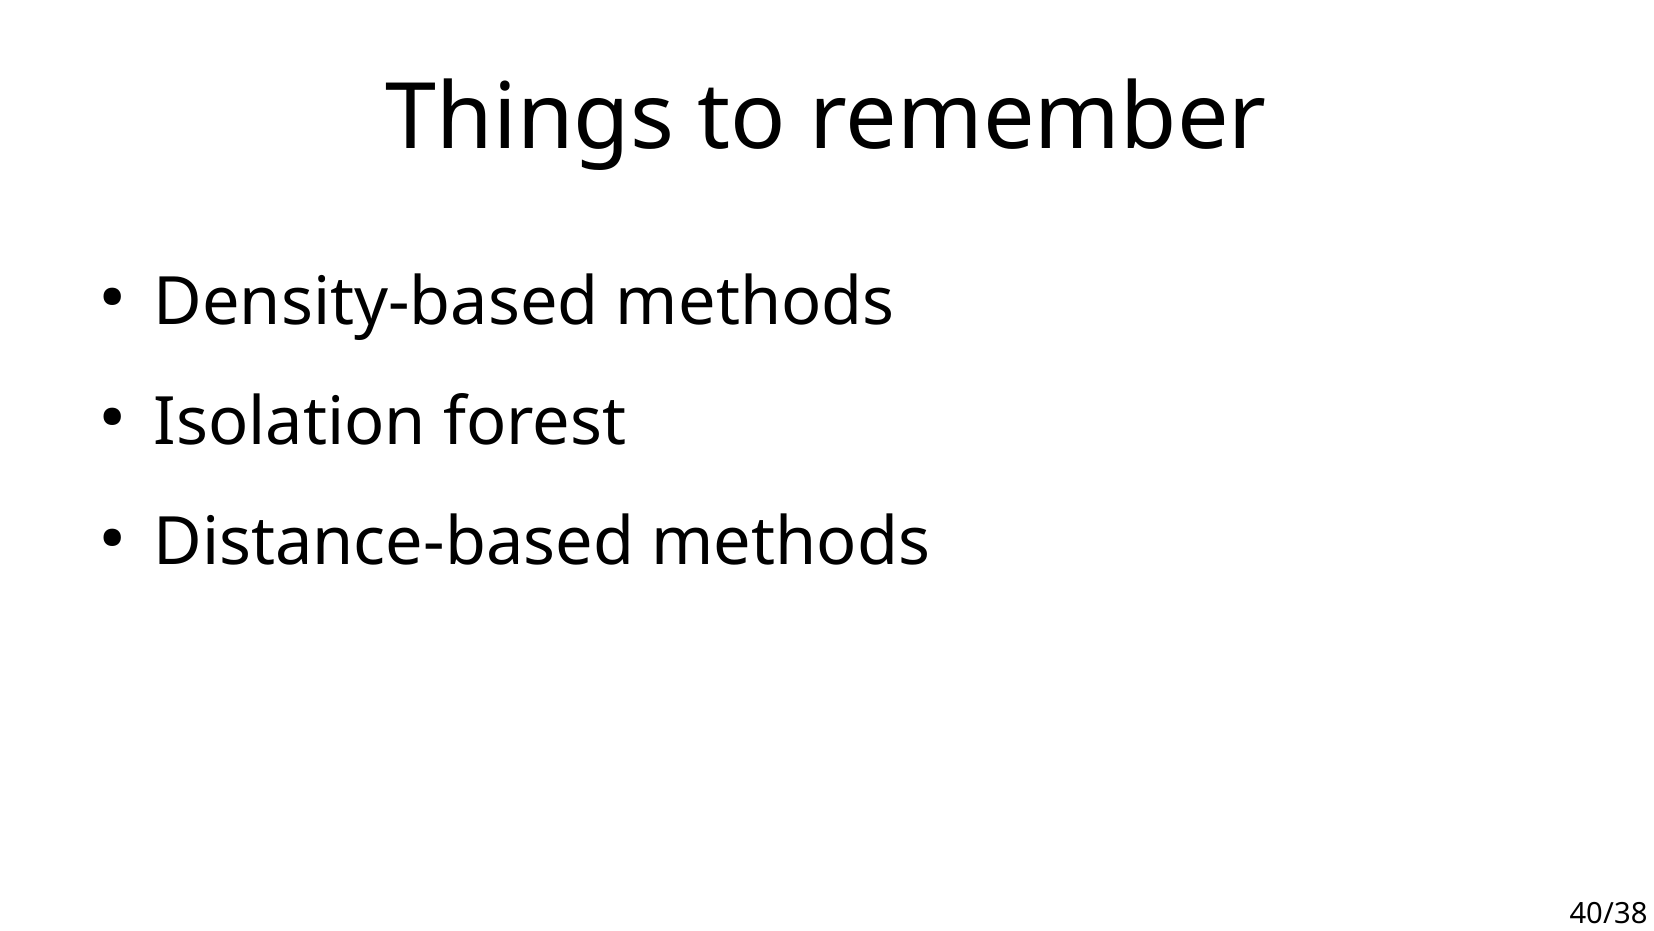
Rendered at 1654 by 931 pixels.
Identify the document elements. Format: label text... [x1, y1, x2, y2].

list Density-based methods Isolation forest Distance-based methods [82, 253, 1571, 793]
title Things to remember [82, 1, 1571, 226]
